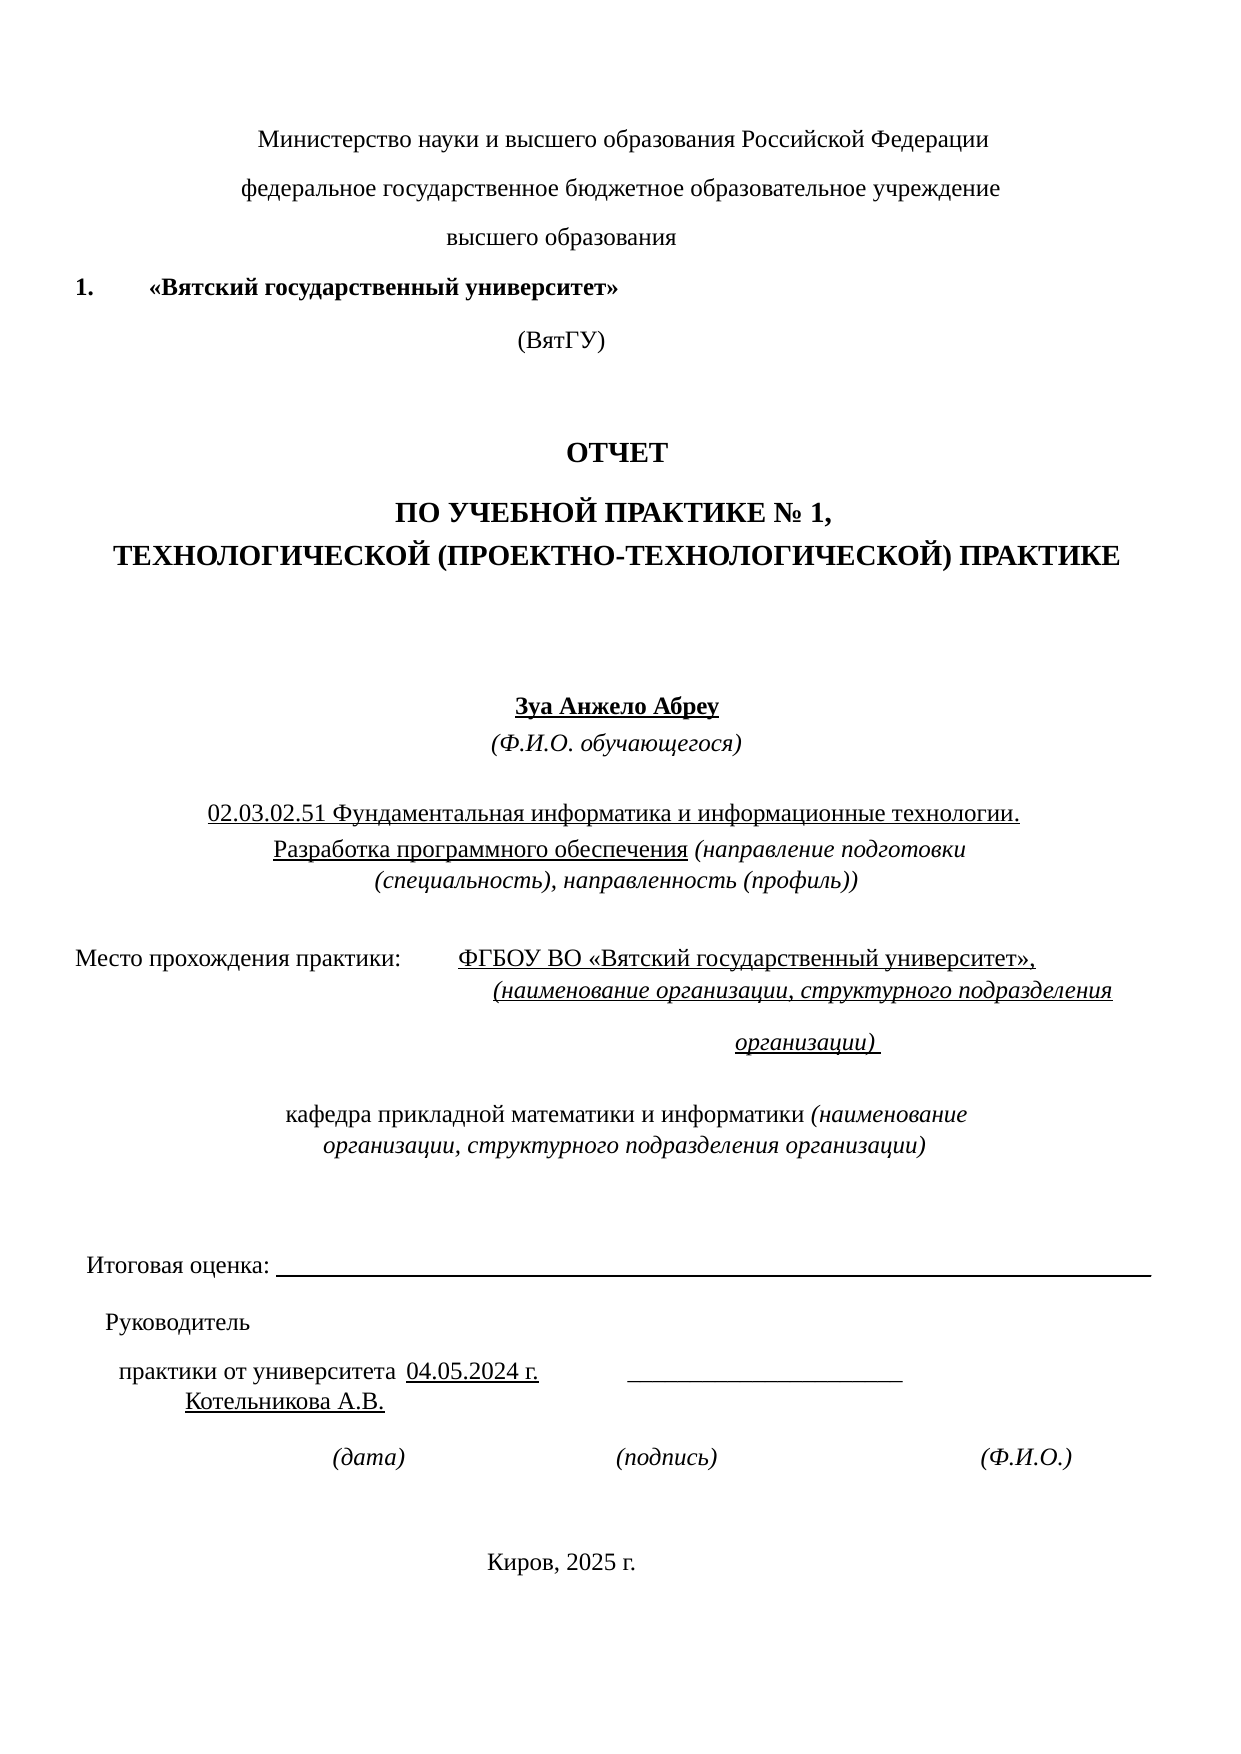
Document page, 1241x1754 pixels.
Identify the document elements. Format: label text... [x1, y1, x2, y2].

text высшего образования [75, 222, 1054, 251]
text ТЕХНОЛОГИЧЕСКОЙ (ПРОЕКТНО-ТЕХНОЛОГИЧЕСКОЙ) ПРАКТИКЕ [76, 538, 1165, 572]
text Итоговая оценка: ______________________________________________________________________ [86, 1250, 1172, 1279]
text организации) [75, 1014, 1172, 1059]
text (дата) (подпись) (Ф.И.О.) [75, 1442, 1172, 1471]
text Министерство науки и высшего образования Российской Федерации федеральное государственное бюджетное образовательное учреждение [186, 124, 1060, 202]
text ОТЧЕТ [76, 435, 1165, 468]
text ПО УЧЕБНОЙ ПРАКТИКЕ № 1, [76, 495, 1165, 528]
text кафедра прикладной математики и информатики (наименование организации, структурного подразделения организации) [244, 1099, 1011, 1158]
text (ВятГУ) [75, 326, 1054, 354]
subtitle «Вятский государственный университет» [75, 272, 1165, 301]
text Руководитель [105, 1307, 1166, 1336]
text Зуа Анжело Абреу [75, 691, 1165, 720]
text практики от университета 04.05.2024 г. ______________________ Котельникова А.В. [111, 1356, 1130, 1415]
text 02.03.02.51 Фундаментальная информатика и информационные технологии. [75, 798, 1165, 826]
text Место прохождения практики: ФГБОУ ВО «Вятский государственный университет», [75, 943, 1172, 972]
text (наименование организации, структурного подразделения [75, 975, 1119, 1003]
text Разработка программного обеспечения (направление подготовки (специальность), направленность (профиль)) [241, 834, 1001, 893]
text (Ф.И.О. обучающегося) [82, 728, 1159, 757]
text Киров, 2025 г. [75, 1547, 1054, 1576]
